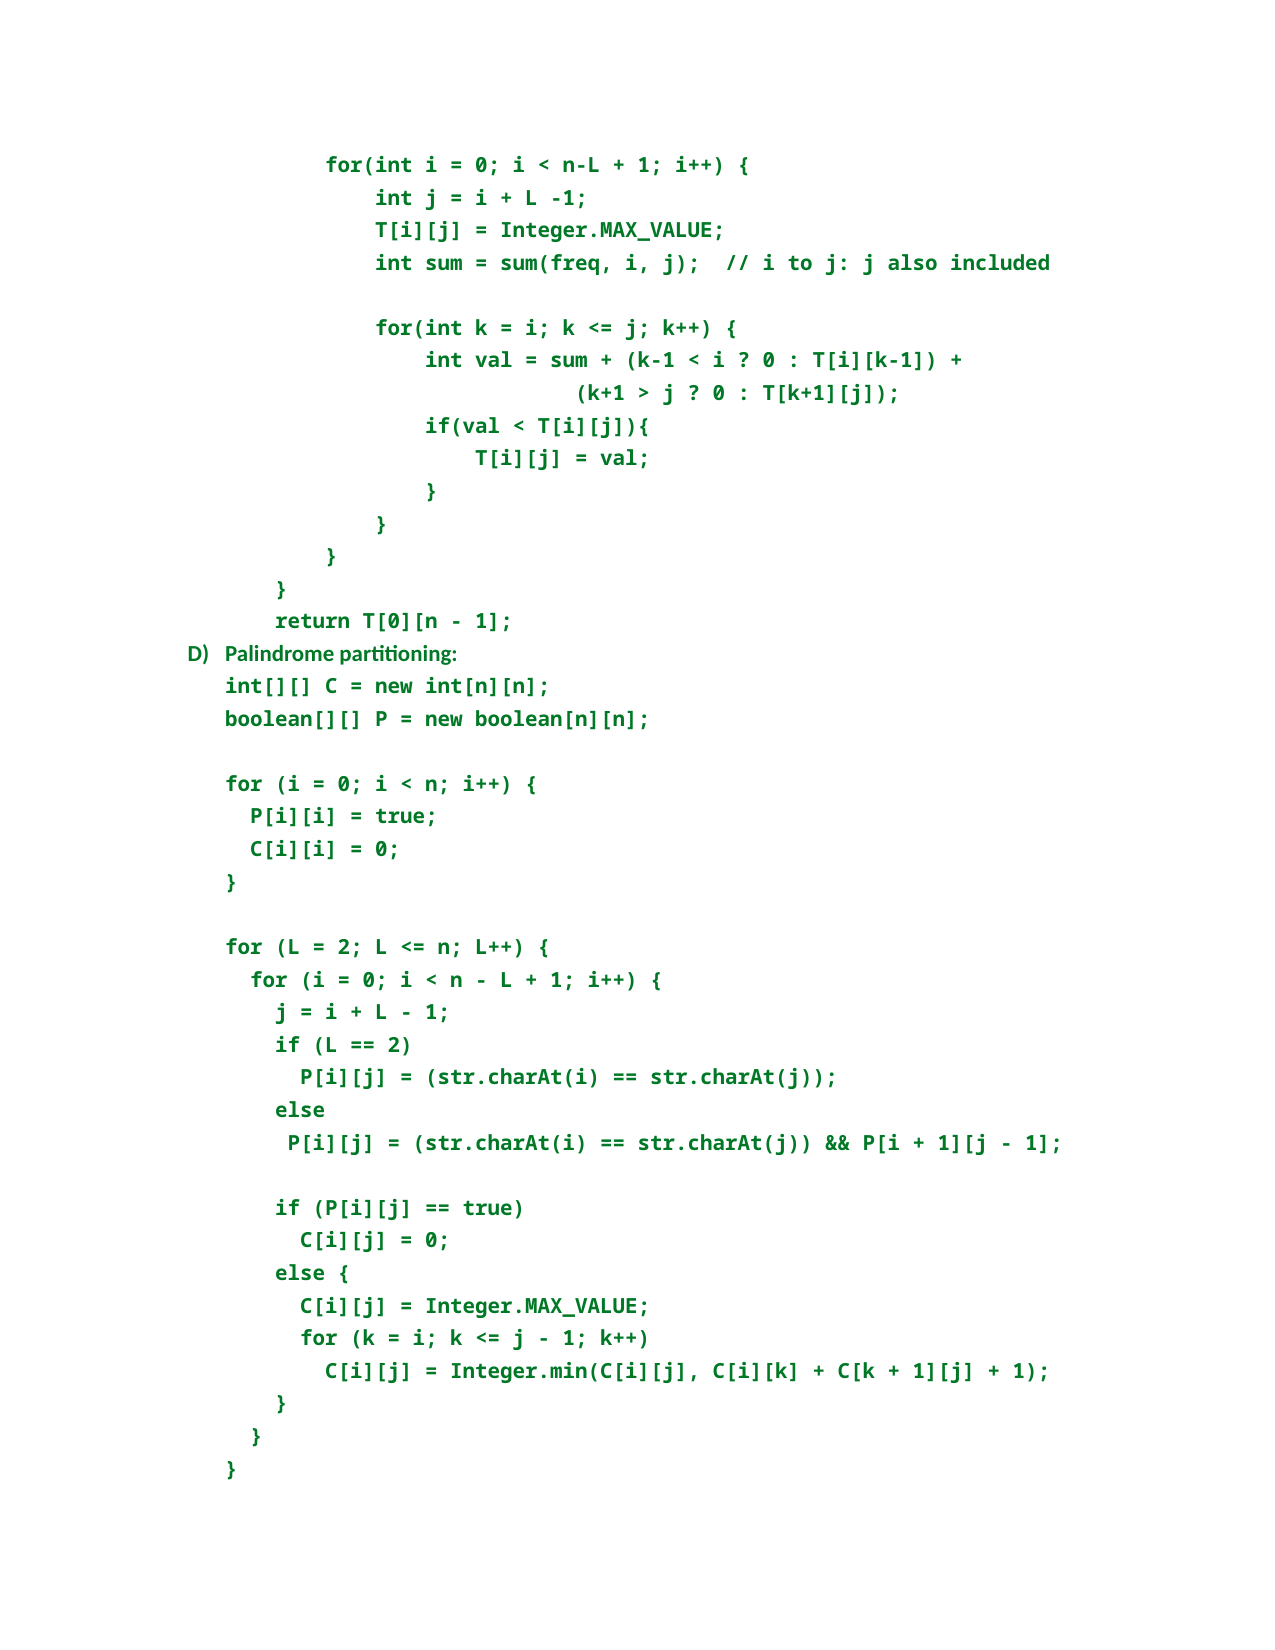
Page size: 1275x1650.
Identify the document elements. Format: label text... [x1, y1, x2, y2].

list } [187, 1454, 1125, 1482]
list Palindrome partitioning: [187, 639, 1125, 667]
list int sum = sum(freq, i, j); // i to j: j also included [187, 248, 1125, 276]
list for(int k = i; k <= j; k++) { [187, 313, 1125, 341]
list T[i][j] = Integer.MAX_VALUE; [187, 215, 1125, 244]
list for (k = i; k <= j - 1; k++) [187, 1323, 1125, 1352]
list C[i][i] = 0; [187, 834, 1125, 863]
list T[i][j] = val; [187, 443, 1125, 472]
list P[i][j] = (str.charAt(i) == str.charAt(j)); [187, 1062, 1125, 1091]
list if (P[i][j] == true) [187, 1193, 1125, 1221]
list } [187, 541, 1125, 570]
list } [187, 509, 1125, 537]
list } [187, 574, 1125, 602]
list } [187, 1388, 1125, 1417]
list boolean[][] P = new boolean[n][n]; [187, 704, 1125, 732]
list else [187, 1095, 1125, 1123]
list return T[0][n - 1]; [187, 606, 1125, 635]
list P[i][i] = true; [187, 802, 1125, 830]
list if (L == 2) [187, 1030, 1125, 1058]
list for(int i = 0; i < n-L + 1; i++) { [187, 150, 1125, 178]
list (k+1 > j ? 0 : T[k+1][j]); [187, 378, 1125, 407]
list if(val < T[i][j]){ [187, 411, 1125, 439]
list for (L = 2; L <= n; L++) { [187, 932, 1125, 961]
list } [187, 476, 1125, 504]
list else { [187, 1258, 1125, 1287]
list } [187, 1421, 1125, 1449]
list for (i = 0; i < n; i++) { [187, 769, 1125, 797]
list j = i + L - 1; [187, 997, 1125, 1026]
list } [187, 867, 1125, 895]
list int j = i + L -1; [187, 183, 1125, 211]
list C[i][j] = Integer.min(C[i][j], C[i][k] + C[k + 1][j] + 1); [187, 1356, 1125, 1384]
list for (i = 0; i < n - L + 1; i++) { [187, 965, 1125, 993]
list int[][] C = new int[n][n]; [187, 671, 1125, 700]
list P[i][j] = (str.charAt(i) == str.charAt(j)) && P[i + 1][j - 1]; [187, 1128, 1125, 1156]
list C[i][j] = Integer.MAX_VALUE; [187, 1291, 1125, 1319]
list int val = sum + (k-1 < i ? 0 : T[i][k-1]) + [187, 346, 1125, 374]
list C[i][j] = 0; [187, 1226, 1125, 1254]
